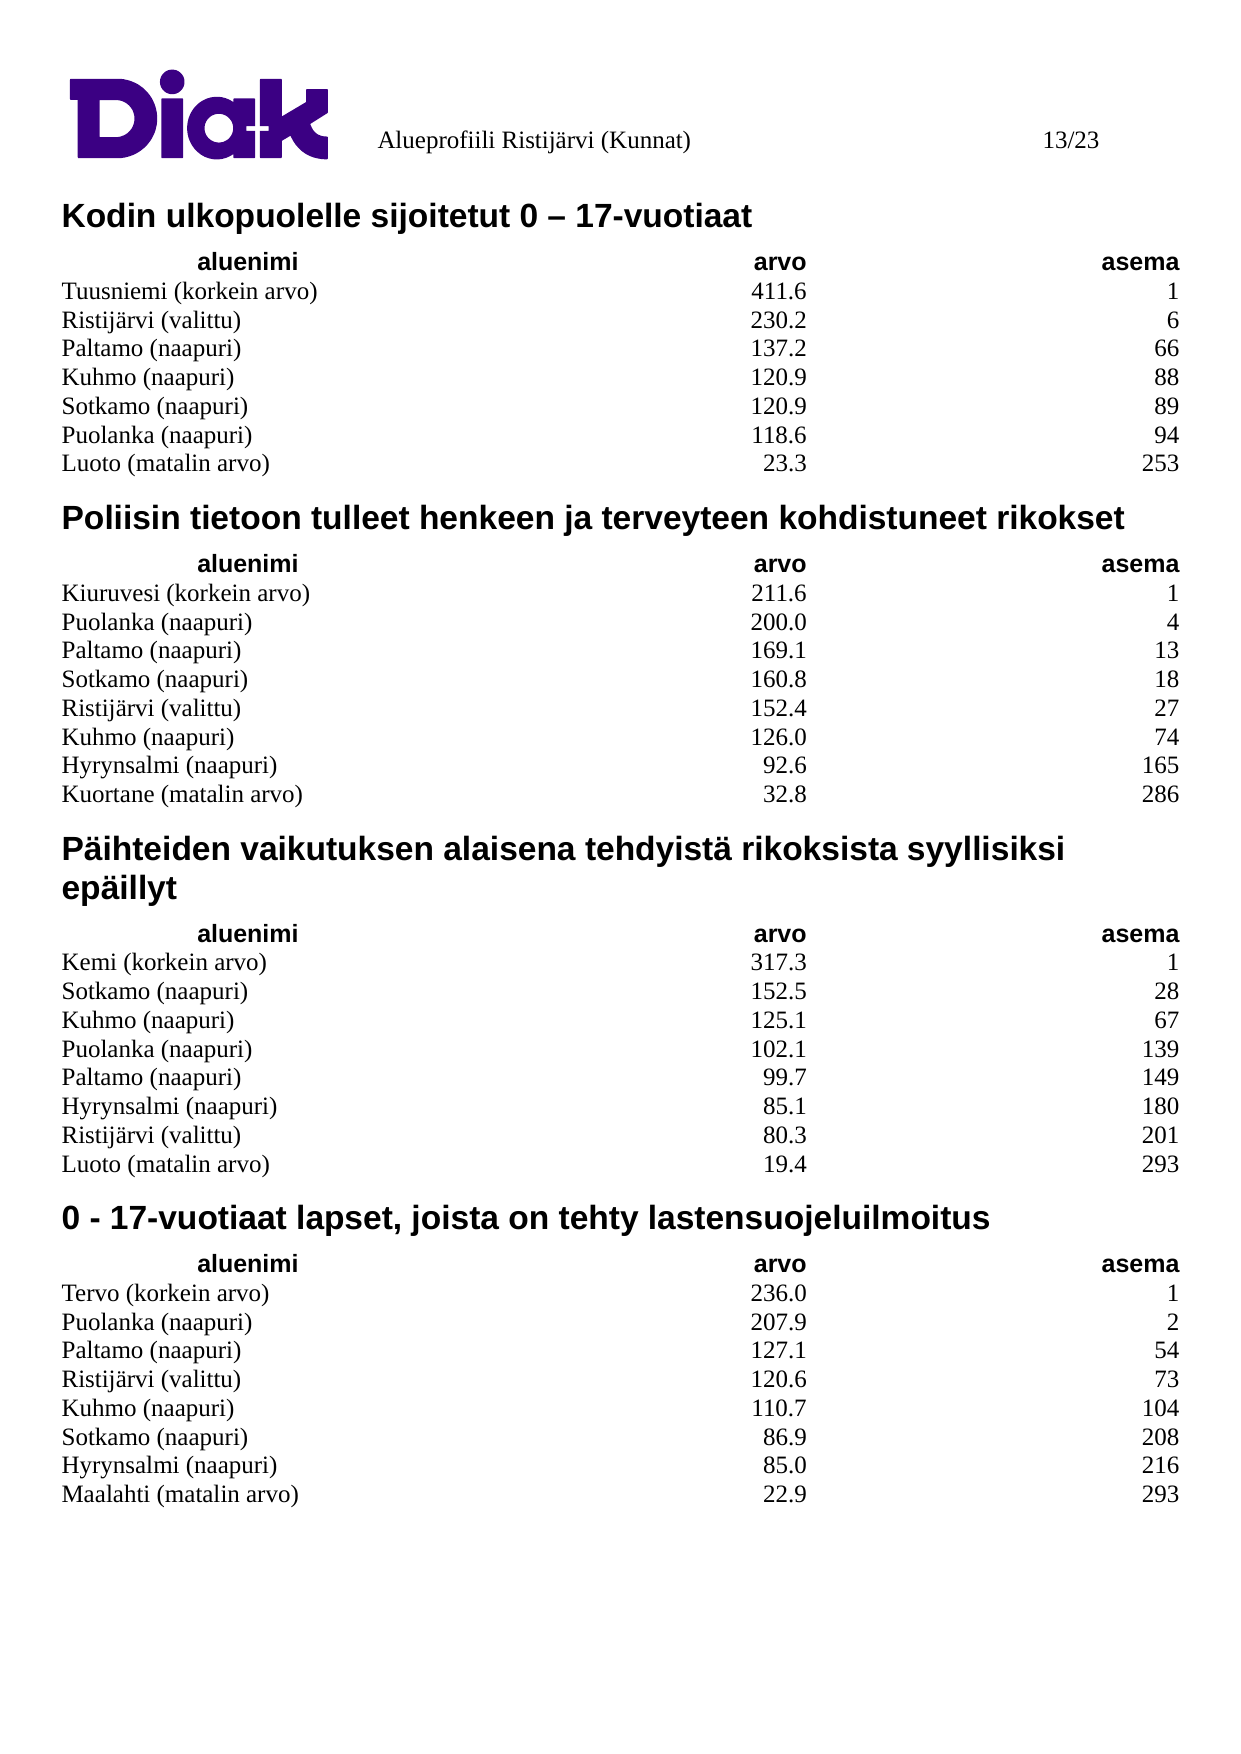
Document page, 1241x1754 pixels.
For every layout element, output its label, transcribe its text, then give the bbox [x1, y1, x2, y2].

table_cell 180 [806, 1091, 1179, 1120]
table_cell 118.6 [434, 420, 806, 448]
table_cell Luoto (matalin arvo) [61, 449, 434, 477]
table_cell Ristijärvi (valittu) [61, 1120, 434, 1149]
table_header aluenimi [61, 247, 434, 276]
table_cell Kuhmo (naapuri) [61, 722, 434, 751]
table_cell Puolanka (naapuri) [61, 1034, 434, 1062]
table_cell Paltamo (naapuri) [61, 334, 434, 362]
table_cell 102.1 [434, 1034, 806, 1062]
table_header asema [806, 1249, 1179, 1278]
table_cell Kuhmo (naapuri) [61, 1393, 434, 1422]
table_cell 67 [806, 1005, 1179, 1034]
table_cell 317.3 [434, 948, 806, 976]
table_cell 253 [806, 449, 1179, 477]
table_cell 19.4 [434, 1149, 806, 1177]
table_cell 411.6 [434, 276, 806, 305]
table_cell Maalahti (matalin arvo) [61, 1479, 434, 1508]
subtitle 0 - 17-vuotiaat lapset, joista on tehty lastensuojeluilmoitus [61, 1198, 1179, 1237]
table_cell 152.5 [434, 976, 806, 1005]
table_cell 127.1 [434, 1336, 806, 1364]
table_cell 1 [806, 276, 1179, 305]
table_cell Kuortane (matalin arvo) [61, 779, 434, 808]
table_cell 66 [806, 334, 1179, 362]
table_cell 208 [806, 1422, 1179, 1451]
table_cell Hyrynsalmi (naapuri) [61, 1091, 434, 1120]
table_cell 169.1 [434, 636, 806, 664]
subtitle Poliisin tietoon tulleet henkeen ja terveyteen kohdistuneet rikokset [61, 498, 1179, 537]
table_cell 120.9 [434, 391, 806, 420]
table_cell Sotkamo (naapuri) [61, 391, 434, 420]
table_cell 120.6 [434, 1364, 806, 1393]
table_cell Tuusniemi (korkein arvo) [61, 276, 434, 305]
table_cell 2 [806, 1307, 1179, 1336]
table_cell Sotkamo (naapuri) [61, 664, 434, 693]
table_cell 23.3 [434, 449, 806, 477]
table_cell 149 [806, 1063, 1179, 1091]
table_header arvo [434, 1249, 806, 1278]
table_cell Kiuruvesi (korkein arvo) [61, 578, 434, 607]
table_cell 73 [806, 1364, 1179, 1393]
table_cell Sotkamo (naapuri) [61, 1422, 434, 1451]
table_cell 1 [806, 1278, 1179, 1307]
table_cell Sotkamo (naapuri) [61, 976, 434, 1005]
table_cell Kuhmo (naapuri) [61, 1005, 434, 1034]
table_cell 152.4 [434, 693, 806, 722]
table_cell 27 [806, 693, 1179, 722]
table_cell 201 [806, 1120, 1179, 1149]
table_cell 94 [806, 420, 1179, 448]
table_header aluenimi [61, 1249, 434, 1278]
table_cell Ristijärvi (valittu) [61, 1364, 434, 1393]
table_cell 18 [806, 664, 1179, 693]
table_cell Puolanka (naapuri) [61, 420, 434, 448]
table_cell 200.0 [434, 607, 806, 636]
table_cell Paltamo (naapuri) [61, 1336, 434, 1364]
table_cell 160.8 [434, 664, 806, 693]
table_cell Ristijärvi (valittu) [61, 693, 434, 722]
subtitle Päihteiden vaikutuksen alaisena tehdyistä rikoksista syyllisiksi epäillyt [61, 829, 1179, 906]
table_cell 293 [806, 1149, 1179, 1177]
table_header aluenimi [61, 549, 434, 578]
table_header asema [806, 919, 1179, 947]
table_cell 85.1 [434, 1091, 806, 1120]
table_cell Puolanka (naapuri) [61, 1307, 434, 1336]
table_cell 86.9 [434, 1422, 806, 1451]
table_cell 139 [806, 1034, 1179, 1062]
table_header arvo [434, 919, 806, 947]
table_cell 293 [806, 1479, 1179, 1508]
table_cell Paltamo (naapuri) [61, 1063, 434, 1091]
table_cell 89 [806, 391, 1179, 420]
table_cell 88 [806, 362, 1179, 391]
table_cell 28 [806, 976, 1179, 1005]
table_cell 32.8 [434, 779, 806, 808]
table_cell 120.9 [434, 362, 806, 391]
table_cell Puolanka (naapuri) [61, 607, 434, 636]
table_header aluenimi [61, 919, 434, 947]
table_cell 4 [806, 607, 1179, 636]
table_cell Hyrynsalmi (naapuri) [61, 1451, 434, 1479]
table_cell 165 [806, 751, 1179, 779]
table_header asema [806, 247, 1179, 276]
table_header asema [806, 549, 1179, 578]
subtitle Kodin ulkopuolelle sijoitetut 0 – 17-vuotiaat [61, 196, 1179, 235]
table_cell 1 [806, 948, 1179, 976]
table_cell Kuhmo (naapuri) [61, 362, 434, 391]
table_cell 230.2 [434, 305, 806, 333]
table_cell 1 [806, 578, 1179, 607]
table_cell 80.3 [434, 1120, 806, 1149]
table_cell 211.6 [434, 578, 806, 607]
table_cell 92.6 [434, 751, 806, 779]
table_cell 99.7 [434, 1063, 806, 1091]
table_cell 6 [806, 305, 1179, 333]
table_cell Paltamo (naapuri) [61, 636, 434, 664]
table_cell 22.9 [434, 1479, 806, 1508]
table_cell Kemi (korkein arvo) [61, 948, 434, 976]
table_cell Hyrynsalmi (naapuri) [61, 751, 434, 779]
table_cell 110.7 [434, 1393, 806, 1422]
table_cell 236.0 [434, 1278, 806, 1307]
table_cell 74 [806, 722, 1179, 751]
table_cell 125.1 [434, 1005, 806, 1034]
table_cell 54 [806, 1336, 1179, 1364]
table_cell Luoto (matalin arvo) [61, 1149, 434, 1177]
table_cell 126.0 [434, 722, 806, 751]
table_cell 104 [806, 1393, 1179, 1422]
table_cell 286 [806, 779, 1179, 808]
table_cell 216 [806, 1451, 1179, 1479]
table_cell 137.2 [434, 334, 806, 362]
table_cell Tervo (korkein arvo) [61, 1278, 434, 1307]
table_header arvo [434, 549, 806, 578]
table_cell 85.0 [434, 1451, 806, 1479]
table_cell Ristijärvi (valittu) [61, 305, 434, 333]
table_header arvo [434, 247, 806, 276]
table_cell 13 [806, 636, 1179, 664]
table_cell 207.9 [434, 1307, 806, 1336]
